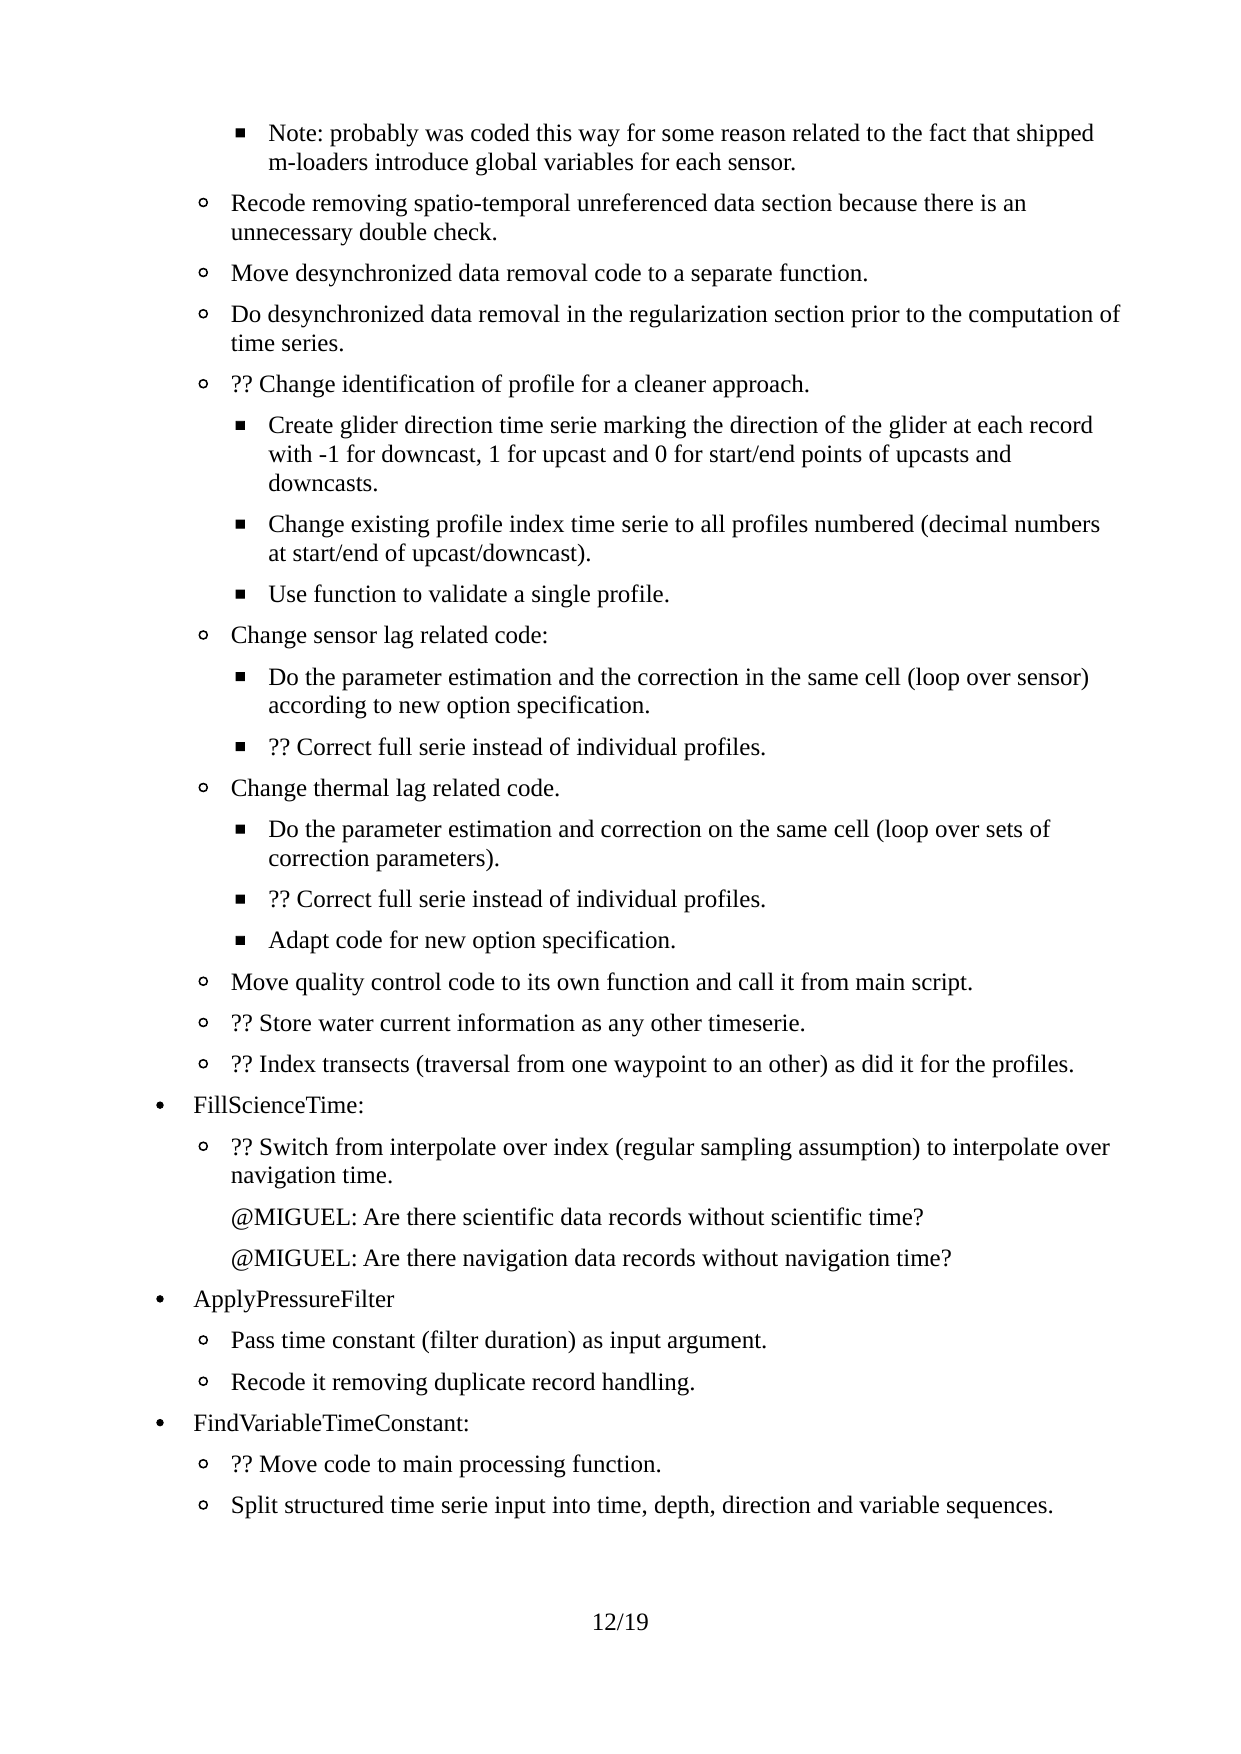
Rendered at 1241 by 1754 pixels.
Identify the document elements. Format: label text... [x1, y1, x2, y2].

list ?? Store water current information as any other timeserie. [193, 1008, 1122, 1037]
list Do the parameter estimation and correction on the same cell (loop over sets of correction parameters). [231, 814, 1122, 872]
list Use function to validate a single profile. [231, 579, 1122, 608]
list Create glider direction time serie marking the direction of the glider at each record with -1 for downcast, 1 for upcast and 0 for start/end points of upcasts and downcasts. [231, 411, 1122, 497]
list ApplyPressureFilter [156, 1284, 1122, 1313]
list Recode removing spatio-temporal unreferenced data section because there is an unnecessary double check. [193, 188, 1122, 246]
list Change existing profile index time serie to all profiles numbered (decimal numbers at start/end of upcast/downcast). [231, 509, 1122, 567]
list @MIGUEL: Are there navigation data records without navigation time? [193, 1243, 1122, 1272]
list ?? Correct full serie instead of individual profiles. [231, 884, 1122, 913]
list FillScienceTime: [156, 1091, 1122, 1119]
list Do the parameter estimation and the correction in the same cell (loop over sensor) according to new option specification. [231, 662, 1122, 719]
list Change sensor lag related code: [193, 621, 1122, 649]
list FindVariableTimeConstant: [156, 1408, 1122, 1437]
list ?? Move code to main processing function. [193, 1449, 1122, 1478]
list Adapt code for new option specification. [231, 926, 1122, 954]
list ?? Index transects (traversal from one waypoint to an other) as did it for the profiles. [193, 1049, 1122, 1078]
list Recode it removing duplicate record handling. [193, 1367, 1122, 1396]
list ?? Change identification of profile for a cleaner approach. [193, 369, 1122, 398]
list Split structured time serie input into time, depth, direction and variable sequences. [193, 1491, 1122, 1519]
list @MIGUEL: Are there scientific data records without scientific time? [193, 1202, 1122, 1231]
list Move desynchronized data removal code to a separate function. [193, 258, 1122, 287]
list Note: probably was coded this way for some reason related to the fact that shipped m-loaders introduce global variables for each sensor. [231, 118, 1122, 176]
list ?? Switch from interpolate over index (regular sampling assumption) to interpolate over navigation time. [193, 1132, 1122, 1189]
list ?? Correct full serie instead of individual profiles. [231, 732, 1122, 761]
list Change thermal lag related code. [193, 773, 1122, 802]
list Move quality control code to its own function and call it from main script. [193, 967, 1122, 996]
list Pass time constant (filter duration) as input argument. [193, 1326, 1122, 1354]
list Do desynchronized data removal in the regularization section prior to the computation of time series. [193, 299, 1122, 357]
